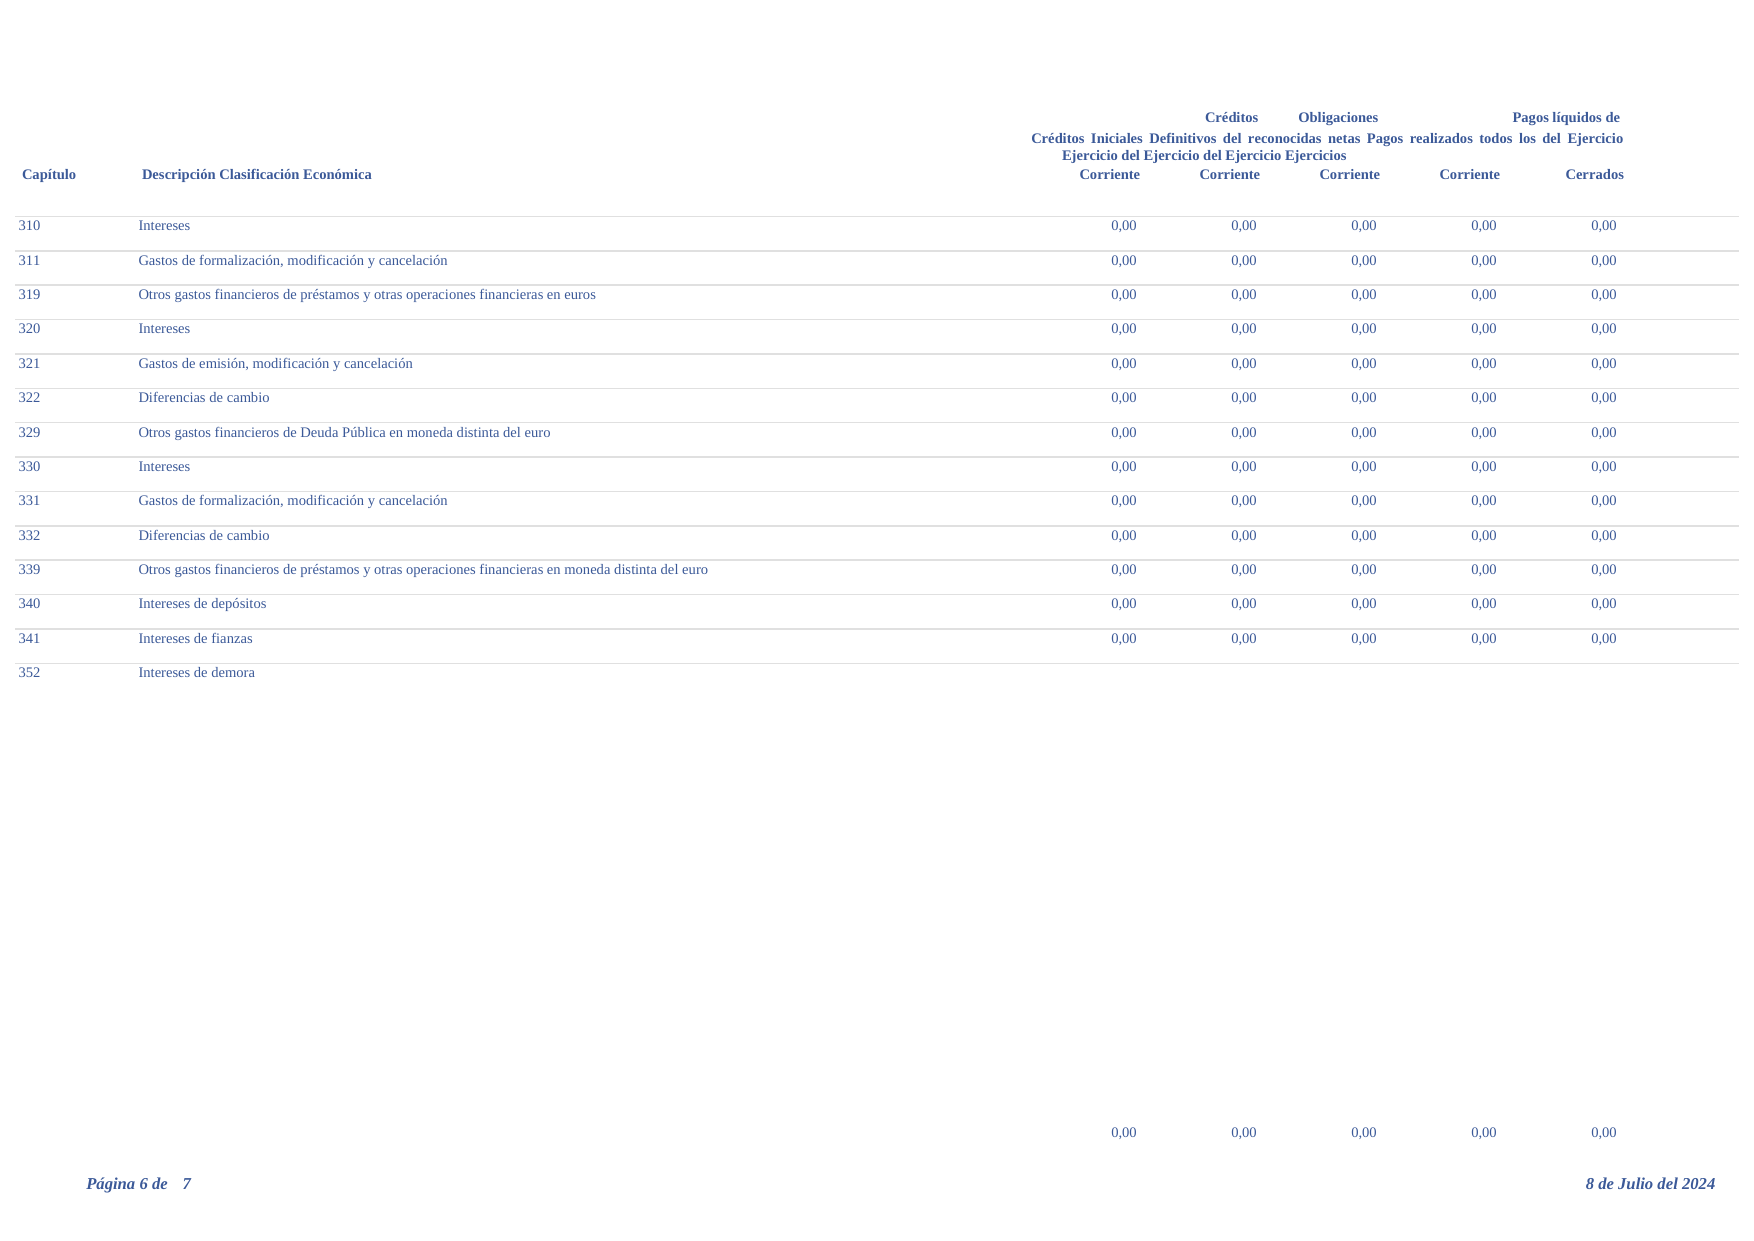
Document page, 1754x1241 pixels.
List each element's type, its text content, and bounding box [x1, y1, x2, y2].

table_cell 0,00 [1591, 355, 1739, 387]
table_cell 0,00 [1318, 527, 1445, 559]
table_cell 0,00 [1180, 492, 1318, 525]
text 352 Intereses de demora [18, 664, 1616, 681]
table_cell 0,00 [1180, 630, 1318, 662]
table_cell 0,00 [1318, 389, 1445, 422]
table_cell 0,00 [1180, 595, 1318, 628]
table_cell 0,00 [1111, 217, 1180, 250]
table_cell 0,00 [1445, 217, 1591, 250]
table_cell Diferencias de cambio [138, 527, 1111, 559]
table_cell Gastos de formalización, modificación y cancelación [138, 252, 1111, 284]
table_cell Intereses de depósitos [138, 595, 1111, 628]
table_cell 0,00 [1591, 595, 1739, 628]
table_cell 0,00 [1318, 423, 1445, 456]
table_cell 329 [15, 423, 138, 456]
table_cell 0,00 [1111, 492, 1180, 525]
table_cell 0,00 [1111, 320, 1180, 353]
table_cell Otros gastos financieros de préstamos y otras operaciones financieras en euros [138, 286, 1111, 319]
table_cell 0,00 [1318, 595, 1445, 628]
table_cell 0,00 [1111, 355, 1180, 387]
table_cell 0,00 [1111, 252, 1180, 284]
table_cell 0,00 [1445, 320, 1591, 353]
table_cell 311 [15, 252, 138, 284]
table_cell 0,00 [1318, 561, 1445, 594]
table_cell 0,00 [1111, 595, 1180, 628]
table_cell Intereses [138, 320, 1111, 353]
table_cell 0,00 [1180, 355, 1318, 387]
table_cell 340 [15, 595, 138, 628]
table_cell 0,00 [1445, 492, 1591, 525]
table_cell 0,00 [1318, 286, 1445, 319]
table_cell 322 [15, 389, 138, 422]
table_cell 0,00 [1180, 458, 1318, 491]
table_cell 339 [15, 561, 138, 594]
table_cell 0,00 [1111, 286, 1180, 319]
table_cell 0,00 [1591, 561, 1739, 594]
table_cell 0,00 [1318, 252, 1445, 284]
table_cell 0,00 [1180, 320, 1318, 353]
table_cell 321 [15, 355, 138, 387]
table_cell 0,00 [1318, 492, 1445, 525]
table_cell 0,00 [1591, 458, 1739, 491]
table_cell Intereses [138, 458, 1111, 491]
table_cell 0,00 [1111, 458, 1180, 491]
table_cell 320 [15, 320, 138, 353]
table_cell 330 [15, 458, 138, 491]
table_cell 0,00 [1111, 423, 1180, 456]
table_cell 0,00 [1180, 252, 1318, 284]
table_cell 0,00 [1445, 355, 1591, 387]
table_cell 331 [15, 492, 138, 525]
table_cell 0,00 [1591, 286, 1739, 319]
table_cell 341 [15, 630, 138, 662]
table_cell 332 [15, 527, 138, 559]
table_cell 0,00 [1111, 561, 1180, 594]
table_cell 0,00 [1180, 286, 1318, 319]
table_cell 0,00 [1591, 252, 1739, 284]
table_cell 319 [15, 286, 138, 319]
table_cell Otros gastos financieros de préstamos y otras operaciones financieras en moneda distinta del euro [138, 561, 1111, 594]
table_cell Gastos de formalización, modificación y cancelación [138, 492, 1111, 525]
table_cell 0,00 [1180, 389, 1318, 422]
table_cell 0,00 [1318, 217, 1445, 250]
table_cell 0,00 [1318, 630, 1445, 662]
table_cell 0,00 [1180, 527, 1318, 559]
table_cell 0,00 [1591, 389, 1739, 422]
table_cell 0,00 [1180, 423, 1318, 456]
table_cell 0,00 [1111, 389, 1180, 422]
table_cell Intereses de fianzas [138, 630, 1111, 662]
table_cell Intereses [138, 217, 1111, 250]
table_cell 0,00 [1445, 389, 1591, 422]
table_cell 0,00 [1445, 561, 1591, 594]
table_cell Otros gastos financieros de Deuda Pública en moneda distinta del euro [138, 423, 1111, 456]
table_cell Diferencias de cambio [138, 389, 1111, 422]
table_cell 0,00 [1445, 595, 1591, 628]
table_cell 0,00 [1445, 527, 1591, 559]
table_cell 0,00 [1180, 561, 1318, 594]
table_cell 0,00 [1591, 527, 1739, 559]
table_cell 0,00 [1591, 630, 1739, 662]
table_cell 0,00 [1111, 527, 1180, 559]
table_cell 0,00 [1591, 492, 1739, 525]
table_cell 0,00 [1180, 217, 1318, 250]
table_cell 0,00 [1445, 252, 1591, 284]
table_cell Gastos de emisión, modificación y cancelación [138, 355, 1111, 387]
table_cell 0,00 [1445, 458, 1591, 491]
table_cell 0,00 [1445, 286, 1591, 319]
table_cell 310 [15, 217, 138, 250]
table_cell 0,00 [1318, 320, 1445, 353]
table_cell 0,00 [1591, 423, 1739, 456]
table_cell 0,00 [1445, 630, 1591, 662]
table_cell 0,00 [1445, 423, 1591, 456]
table_cell 0,00 [1591, 217, 1739, 250]
table_cell 0,00 [1111, 630, 1180, 662]
table_cell 0,00 [1591, 320, 1739, 353]
table_cell 0,00 [1318, 458, 1445, 491]
table_cell 0,00 [1318, 355, 1445, 387]
